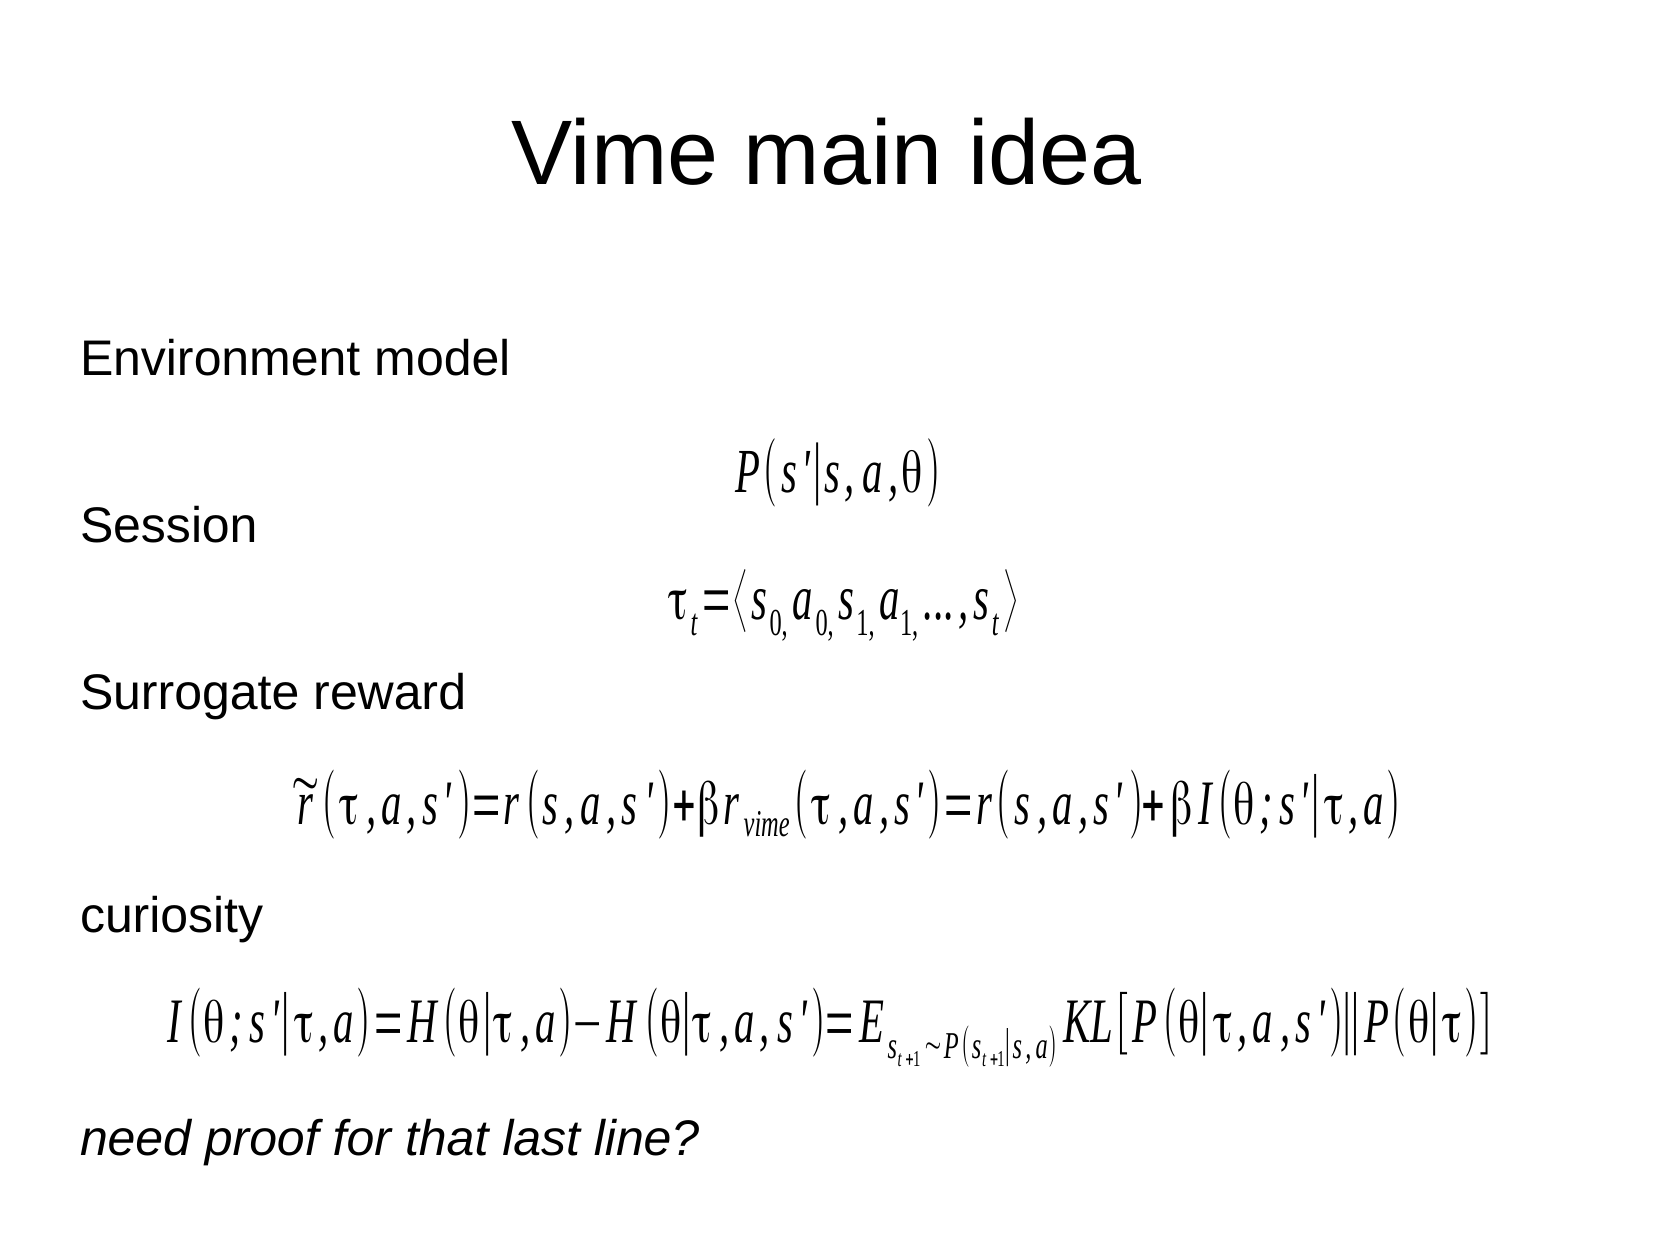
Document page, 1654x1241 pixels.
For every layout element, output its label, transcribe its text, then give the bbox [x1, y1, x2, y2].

chart [1261, 983, 1502, 1072]
text_box Environment model Session Surrogate reward curiosity need proof for that last line? [65, 322, 1261, 1192]
chart [657, 563, 1028, 644]
chart [1261, 764, 1412, 846]
title Vime main idea [82, 49, 1571, 257]
